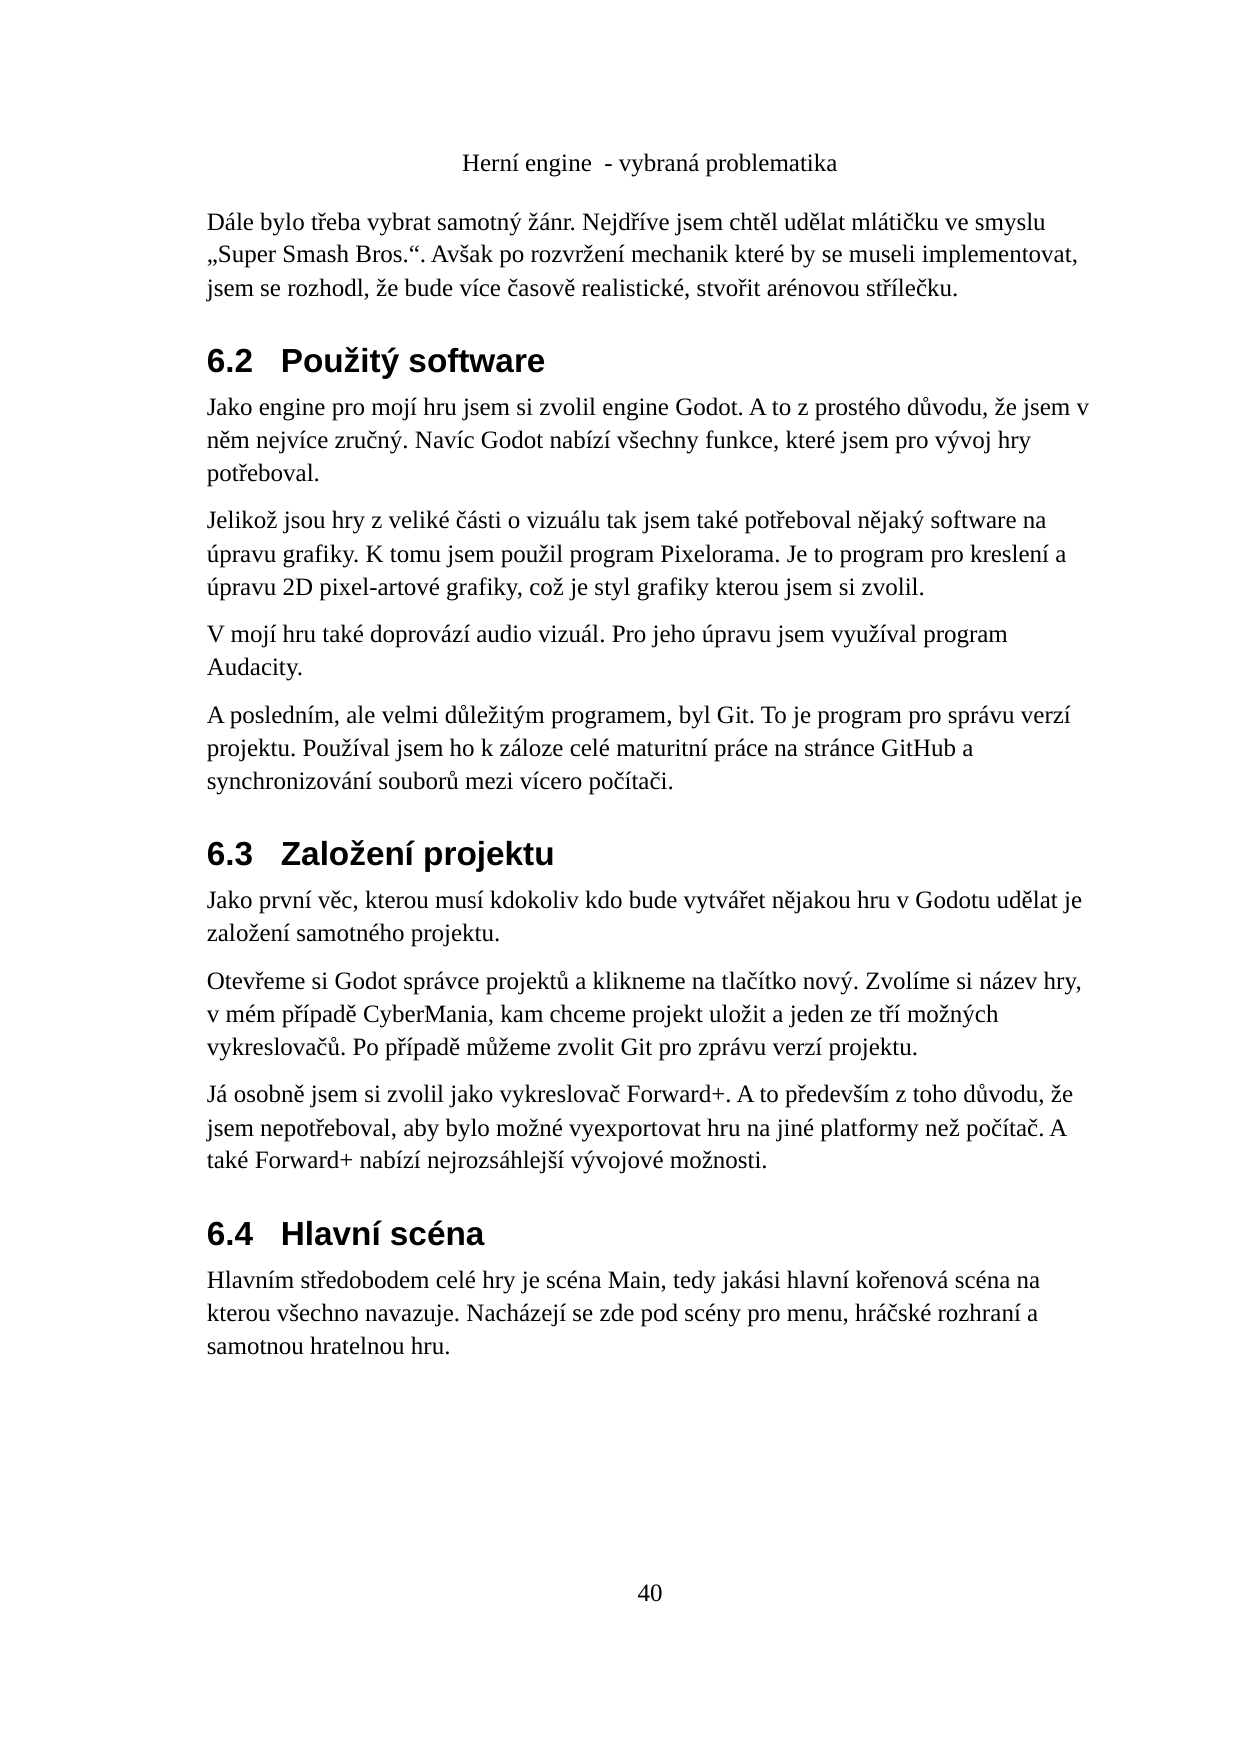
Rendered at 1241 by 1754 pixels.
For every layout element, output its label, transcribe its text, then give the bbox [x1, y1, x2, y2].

text Jelikož jsou hry z veliké části o vizuálu tak jsem také potřeboval nějaký software na úpravu grafiky. K tomu jsem použil program Pixelorama. Je to program pro kreslení a úpravu 2D pixel-artové grafiky, což je styl grafiky kterou jsem si zvolil. [207, 506, 1093, 600]
text Dále bylo třeba vybrat samotný žánr. Nejdříve jsem chtěl udělat mlátičku ve smyslu „Super Smash Bros.“. Avšak po rozvržení mechanik které by se museli implementovat, jsem se rozhodl, že bude více časově realistické, stvořit arénovou střílečku. [207, 207, 1093, 301]
text Otevřeme si Godot správce projektů a klikneme na tlačítko nový. Zvolíme si název hry, v mém případě CyberMania, kam chceme projekt uložit a jeden ze tří možných vykreslovačů. Po případě můžeme zvolit Git pro zprávu verzí projektu. [207, 966, 1093, 1061]
text Hlavním středobodem celé hry je scéna Main, tedy jakási hlavní kořenová scéna na kterou všechno navazuje. Nacházejí se zde pod scény pro menu, hráčské rozhraní a samotnou hratelnou hru. [207, 1265, 1093, 1360]
text Já osobně jsem si zvolil jako vykreslovač Forward+. A to především z toho důvodu, že jsem nepotřeboval, aby bylo možné vyexportovat hru na jiné platformy než počítač. A také Forward+ nabízí nejrozsáhlejší vývojové možnosti. [207, 1079, 1093, 1174]
subtitle Hlavní scéna [207, 1214, 1093, 1252]
text Jako engine pro mojí hru jsem si zvolil engine Godot. A to z prostého důvodu, že jsem v něm nejvíce zručný. Navíc Godot nabízí všechny funkce, které jsem pro vývoj hry potřeboval. [207, 392, 1093, 487]
text Jako první věc, kterou musí kdokoliv kdo bude vytvářet nějakou hru v Godotu udělat je založení samotného projektu. [207, 885, 1093, 947]
text A posledním, ale velmi důležitým programem, byl Git. To je program pro správu verzí projektu. Používal jsem ho k záloze celé maturitní práce na stránce GitHub a synchronizování souborů mezi vícero počítači. [207, 700, 1093, 795]
subtitle Použitý software [207, 341, 1093, 379]
text V mojí hru také doprovází audio vizuál. Pro jeho úpravu jsem využíval program Audacity. [207, 619, 1093, 681]
subtitle Založení projektu [207, 834, 1093, 873]
